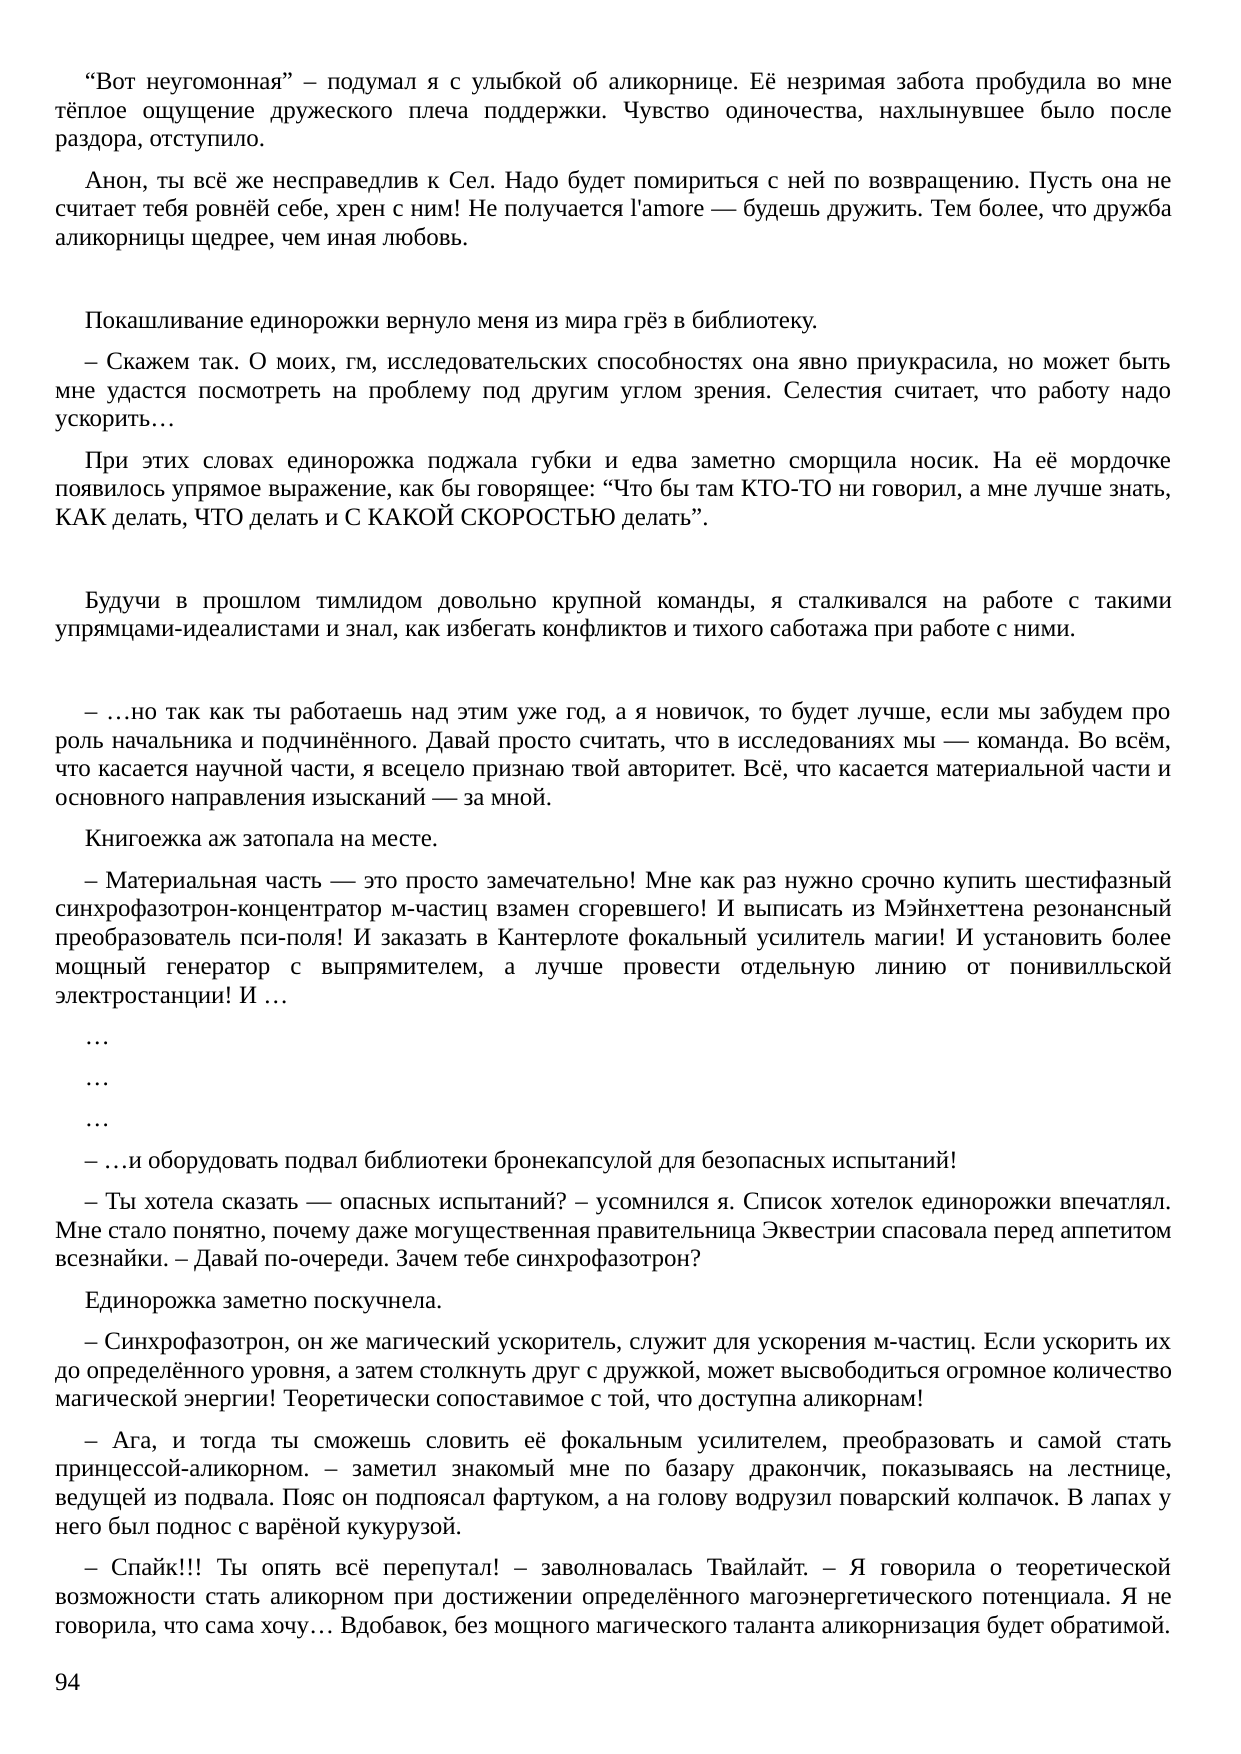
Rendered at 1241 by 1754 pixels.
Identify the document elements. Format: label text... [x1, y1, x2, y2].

text Книгоежка аж затопала на месте. [55, 823, 1173, 852]
text Анон, ты всё же несправедлив к Сел. Надо будет помириться с ней по возвращению. Пусть она не считает тебя ровнёй себе, хрен с ним! Не получается l'amore — будешь дружить. Тем более, что дружба аликорницы щедрее, чем иная любовь. [55, 165, 1173, 251]
text Покашливание единорожки вернуло меня из мира грёз в библиотеку. [55, 305, 1173, 333]
text – Спайк!!! Ты опять всё перепутал! – заволновалась Твайлайт. – Я говорила о теоретической возможности стать аликорном при достижении определённого магоэнергетического потенциала. Я не говорила, что сама хочу… Вдобавок, без мощного магического таланта аликорнизация будет обратимой. [55, 1552, 1173, 1638]
text “Вот неугомонная” – подумал я с улыбкой об аликорнице. Её незримая забота пробудила во мне тёплое ощущение дружеского плеча поддержки. Чувство одиночества, нахлынувшее было после раздора, отступило. [55, 66, 1173, 152]
text – …и оборудовать подвал библиотеки бронекапсулой для безопасных испытаний! [55, 1145, 1173, 1173]
text … [55, 1103, 1173, 1132]
text Единорожка заметно поскучнела. [55, 1285, 1173, 1313]
text … [55, 1021, 1173, 1050]
text При этих словах единорожка поджала губки и едва заметно сморщила носик. На её мордочке появилось упрямое выражение, как бы говорящее: “Что бы там КТО-ТО ни говорил, а мне лучше знать, КАК делать, ЧТО делать и С КАКОЙ СКОРОСТЬЮ делать”. [55, 445, 1173, 531]
text – …но так как ты работаешь над этим уже год, а я новичок, то будет лучше, если мы забудем про роль начальника и подчинённого. Давай просто считать, что в исследованиях мы — команда. Во всём, что касается научной части, я всецело признаю твой авторитет. Всё, что касается материальной части и основного направления изысканий — за мной. [55, 696, 1173, 811]
text – Скажем так. О моих, гм, исследовательских способностях она явно приукрасила, но может быть мне удастся посмотреть на проблему под другим углом зрения. Селестия считает, что работу надо ускорить… [55, 346, 1173, 432]
text … [55, 1062, 1173, 1091]
text – Ага, и тогда ты сможешь словить её фокальным усилителем, преобразовать и самой стать принцессой-аликорном. – заметил знакомый мне по базару дракончик, показываясь на лестнице, ведущей из подвала. Пояс он подпоясал фартуком, а на голову водрузил поварский колпачок. В лапах у него был поднос с варёной кукурузой. [55, 1425, 1173, 1540]
text – Синхрофазотрон, он же магический ускоритель, служит для ускорения м-частиц. Если ускорить их до определённого уровня, а затем столкнуть друг с дружкой, может высвободиться огромное количество магической энергии! Теоретически сопоставимое с той, что доступна аликорнам! [55, 1326, 1173, 1412]
text – Ты хотела сказать — опасных испытаний? – усомнился я. Список хотелок единорожки впечатлял. Мне стало понятно, почему даже могущественная правительница Эквестрии спасовала перед аппетитом всезнайки. – Давай по-очереди. Зачем тебе синхрофазотрон? [55, 1186, 1173, 1272]
text Будучи в прошлом тимлидом довольно крупной команды, я сталкивался на работе с такими упрямцами-идеалистами и знал, как избегать конфликтов и тихого саботажа при работе с ними. [55, 585, 1173, 642]
text – Материальная часть — это просто замечательно! Мне как раз нужно срочно купить шестифазный синхрофазотрон-концентратор м-частиц взамен сгоревшего! И выписать из Мэйнхеттена резонансный преобразователь пси-поля! И заказать в Кантерлоте фокальный усилитель магии! И установить более мощный генератор с выпрямителем, а лучше провести отдельную линию от понивилльской электростанции! И … [55, 865, 1173, 1008]
